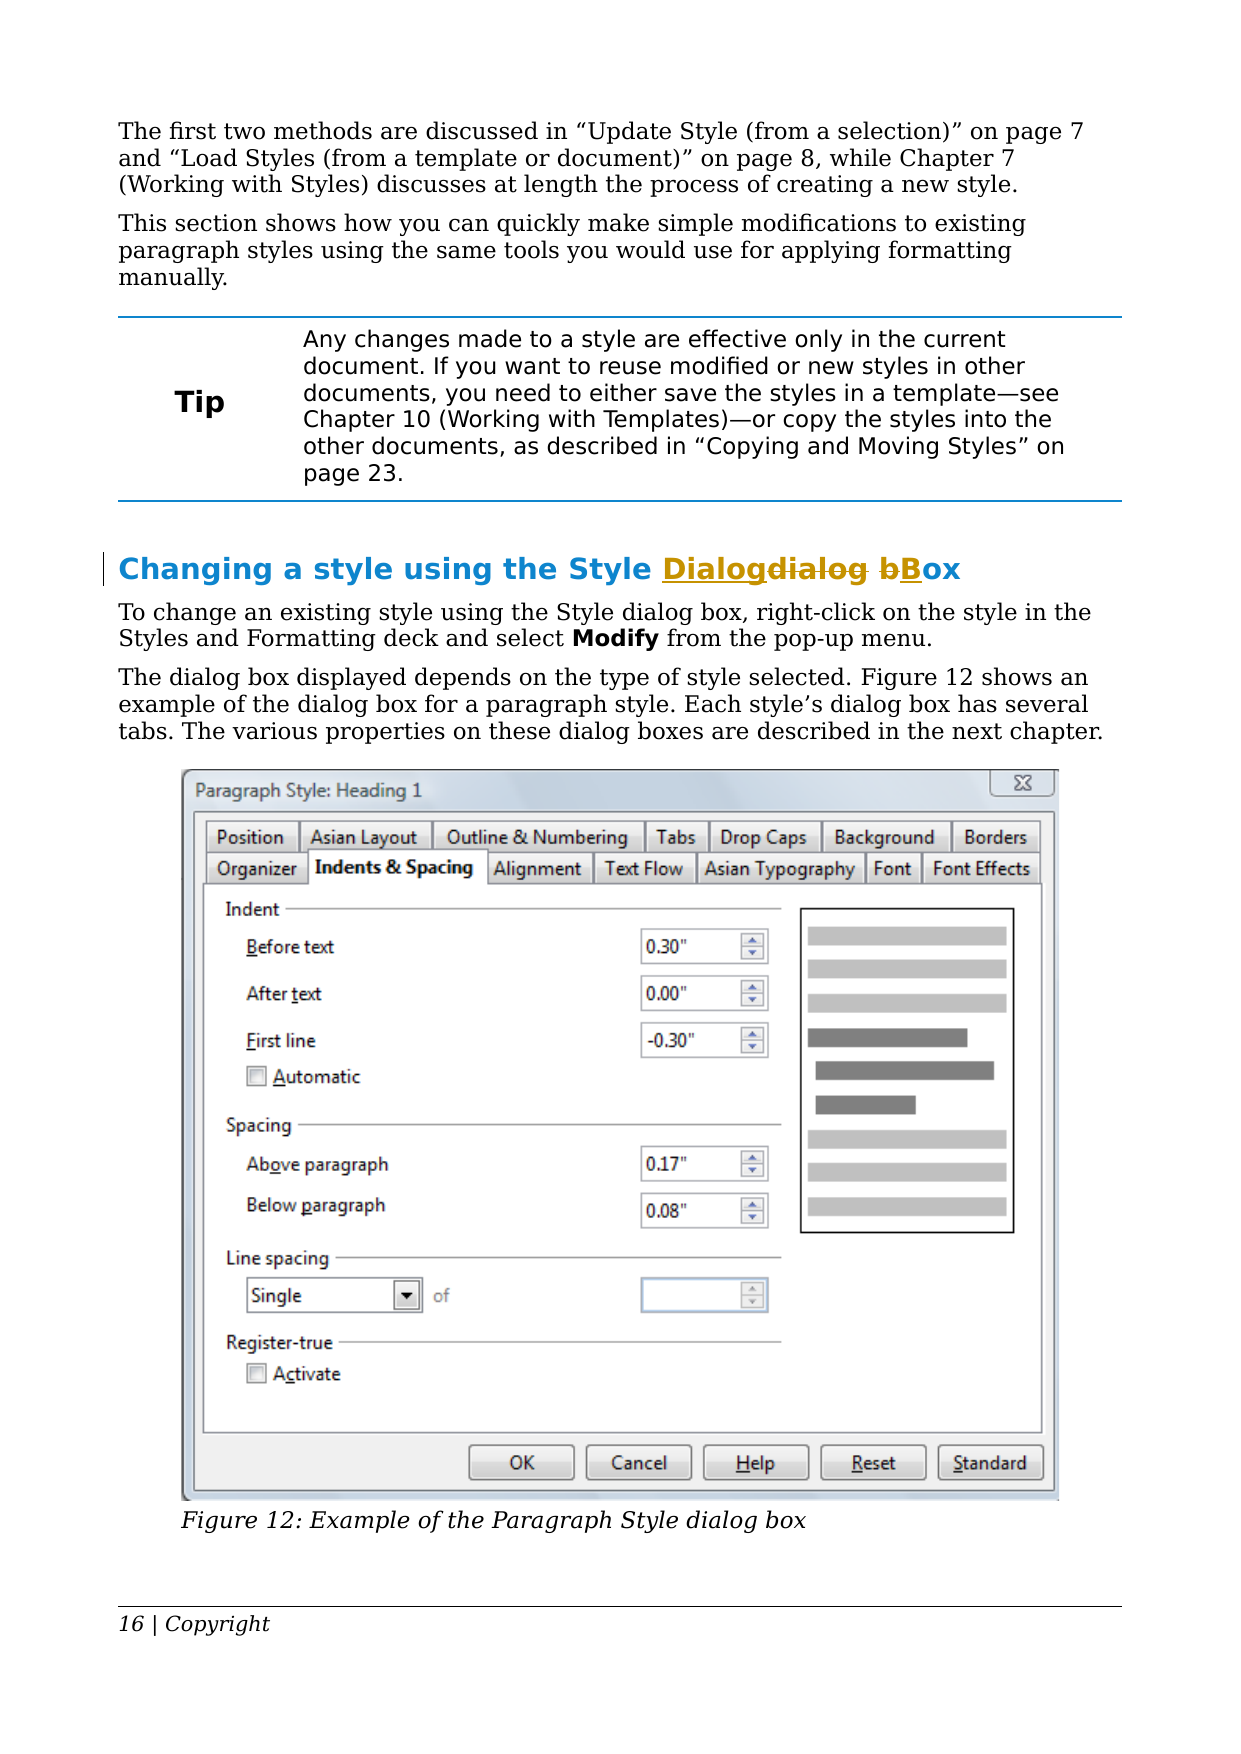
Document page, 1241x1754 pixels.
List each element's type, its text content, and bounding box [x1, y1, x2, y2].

text The dialog box displayed depends on the type of style selected. Figure 12 shows an example of the dialog box for a paragraph style. Each style’s dialog box has several tabs. The various properties on these dialog boxes are described in the next chapter. [118, 664, 1122, 744]
text The first two methods are discussed in “Update Style (from a selection)” on page 7 and “Load Styles (from a template or document)” on page 8, while Chapter 7 (Working with Styles) discusses at length the process of creating a new style. [118, 118, 1122, 198]
text Figure 12: Example of the Paragraph Style dialog box [181, 1507, 1059, 1534]
text This section shows how you can quickly make simple modifications to existing paragraph styles using the same tools you would use for applying formatting manually. [118, 211, 1122, 291]
subtitle Changing a style using the Style Dialog Box [118, 552, 1122, 586]
picture [181, 769, 1060, 1501]
text To change an existing style using the Style dialog box, right-click on the style in the Styles and Formatting deck and select Modify from the pop-up menu. [118, 599, 1122, 652]
table_header Tip [118, 318, 281, 499]
table_header Any changes made to a style are effective only in the current document. If you want to reuse modified or new styles in other documents, you need to either save the styles in a template—see Chapter 10 (Working with Templates)—or copy the styles into the other documents, as described in “Copying and mMoving sStyles” on page 23. [281, 318, 1122, 499]
